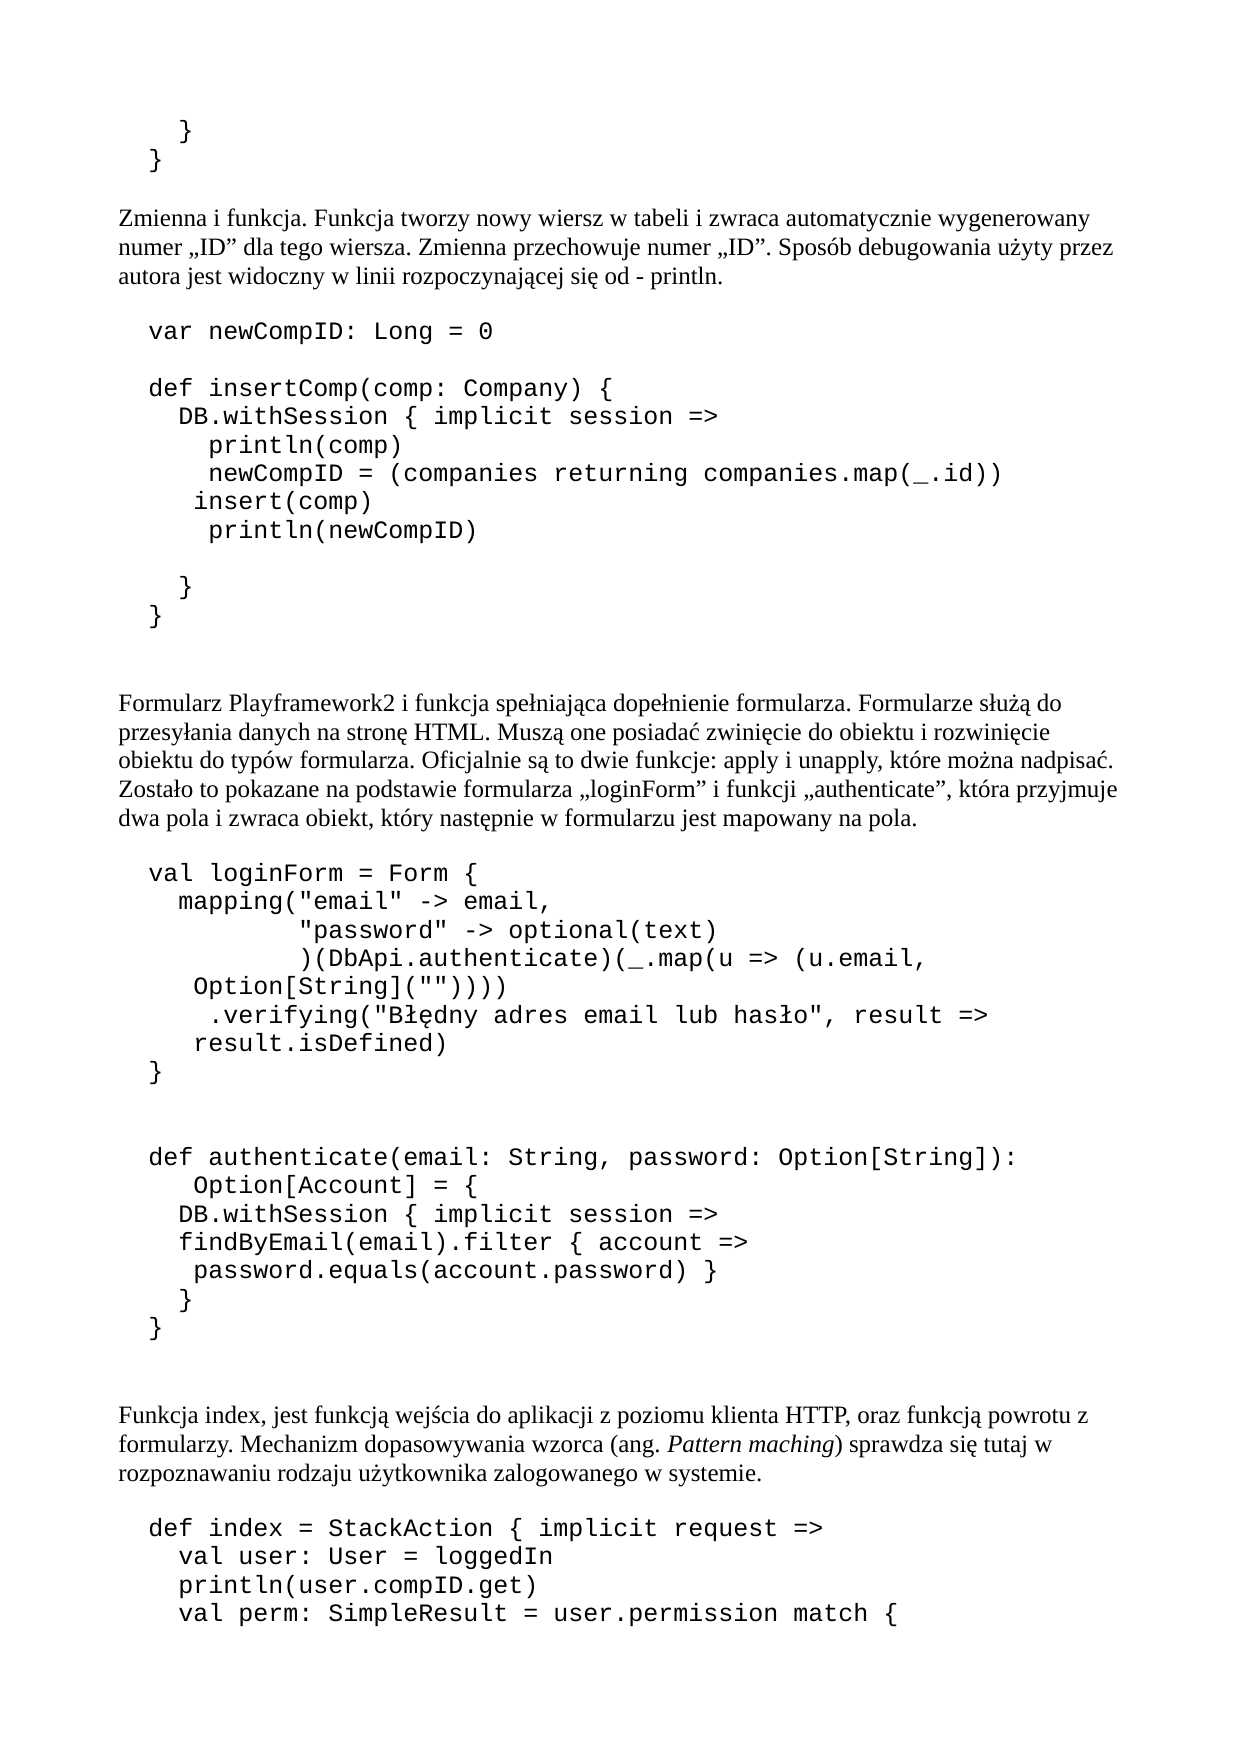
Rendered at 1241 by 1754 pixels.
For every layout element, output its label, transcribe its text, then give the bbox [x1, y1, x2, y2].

text val user: User = loggedIn [118, 1544, 1122, 1572]
text DB.withSession { implicit session => [118, 1201, 1122, 1230]
text findByEmail(email).filter { account => password.equals(account.password) } [118, 1230, 1122, 1286]
text } [118, 602, 1122, 631]
text Zmienna i funkcja. Funkcja tworzy nowy wiersz w tabeli i zwraca automatycznie wygenerowany numer „ID” dla tego wiersza. Zmienna przechowuje numer „ID”. Sposób debugowania użyty przez autora jest widoczny w linii rozpoczynającej się od - println. [118, 203, 1122, 290]
text "password" -> optional(text) [118, 917, 1122, 946]
text def insertComp(comp: Company) { [118, 376, 1122, 404]
text } [118, 1286, 1122, 1315]
text newCompID = (companies returning companies.map(_.id)) insert(comp) [118, 461, 1122, 517]
text Formularz Playframework2 i funkcja spełniająca dopełnienie formularza. Formularze służą do przesyłania danych na stronę HTML. Muszą one posiadać zwinięcie do obiektu i rozwinięcie obiektu do typów formularza. Oficjalnie są to dwie funkcje: apply i unapply, które można nadpisać. Zostało to pokazane na podstawie formularza „loginForm” i funkcji „authenticate”, która przyjmuje dwa pola i zwraca obiekt, który następnie w formularzu jest mapowany na pola. [118, 688, 1122, 832]
text println(user.compID.get) [118, 1572, 1122, 1601]
text DB.withSession { implicit session => [118, 404, 1122, 432]
text def authenticate(email: String, password: Option[String]): Option[Account] = { [118, 1145, 1122, 1201]
text def index = StackAction { implicit request => [118, 1516, 1122, 1544]
text val perm: SimpleResult = user.permission match { [118, 1601, 1122, 1629]
text } [118, 1315, 1122, 1343]
text } [118, 118, 1122, 146]
text val loginForm = Form { [118, 861, 1122, 889]
text )(DbApi.authenticate)(_.map(u => (u.email, Option[String]("")))) [118, 946, 1122, 1002]
text println(newCompID) [118, 517, 1122, 546]
text mapping("email" -> email, [118, 889, 1122, 917]
text } [118, 574, 1122, 602]
text .verifying("Błędny adres email lub hasło", result => result.isDefined) [118, 1002, 1122, 1059]
text var newCompID: Long = 0 [118, 318, 1122, 347]
text } [118, 146, 1122, 175]
text } [118, 1059, 1122, 1087]
text Funkcja index, jest funkcją wejścia do aplikacji z poziomu klienta HTTP, oraz funkcją powrotu z formularzy. Mechanizm dopasowywania wzorca (ang. Pattern maching) sprawdza się tutaj w rozpoznawaniu rodzaju użytkownika zalogowanego w systemie. [118, 1401, 1122, 1487]
text println(comp) [118, 432, 1122, 461]
